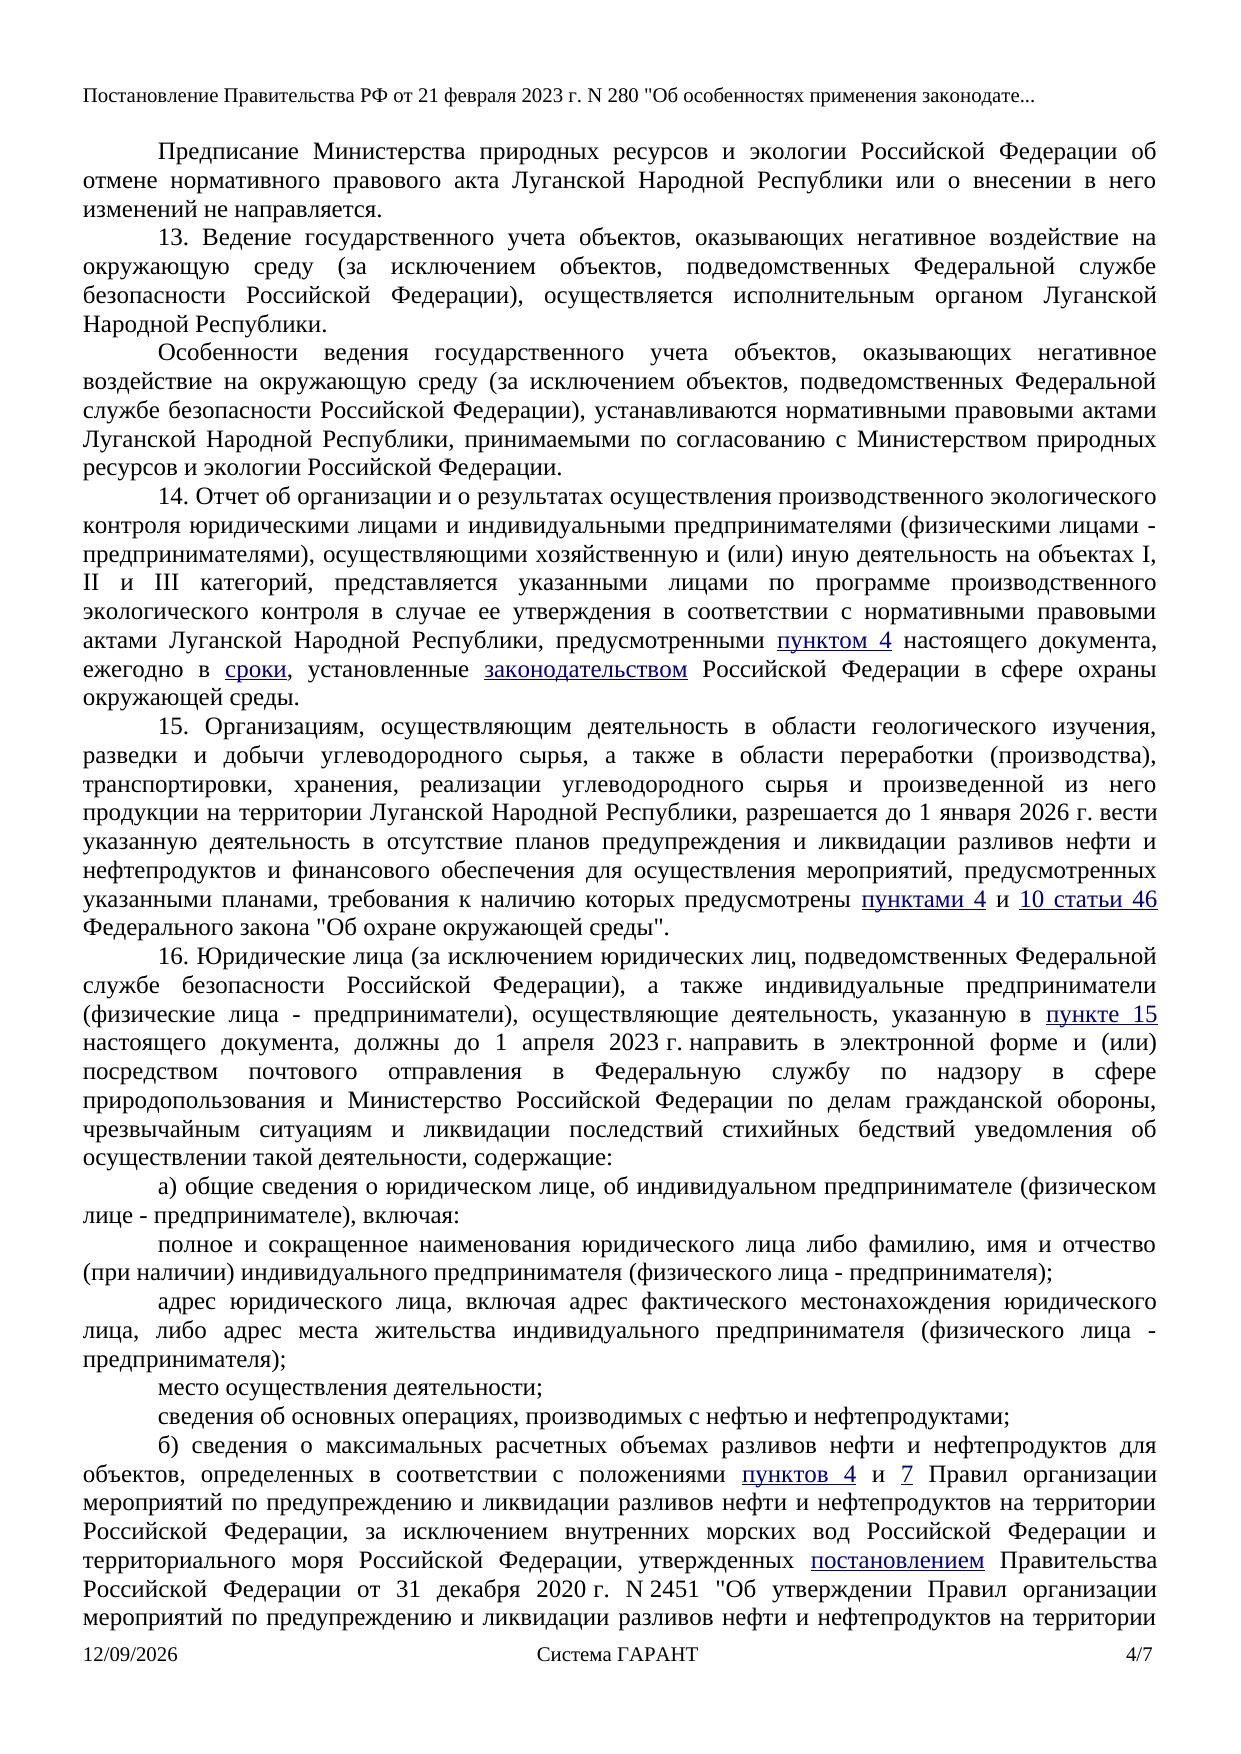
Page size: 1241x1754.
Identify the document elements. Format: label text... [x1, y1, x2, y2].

text 13. Ведение государственного учета объектов, оказывающих негативное воздействие на окружающую среду (за исключением объектов, подведомственных Федеральной службе безопасности Российской Федерации), осуществляется исполнительным органом Луганской Народной Республики. [83, 222, 1157, 337]
text 15. Организациям, осуществляющим деятельность в области геологического изучения, разведки и добычи углеводородного сырья, а также в области переработки (производства), транспортировки, хранения, реализации углеводородного сырья и произведенной из него продукции на территории Луганской Народной Республики, разрешается до 1 января 2026 г. вести указанную деятельность в отсутствие планов предупреждения и ликвидации разливов нефти и нефтепродуктов и финансового обеспечения для осуществления мероприятий, предусмотренных указанными планами, требования к наличию которых предусмотрены пунктами 4 и 10 статьи 46 Федерального закона "Об охране окружающей среды". [83, 711, 1157, 941]
text Особенности ведения государственного учета объектов, оказывающих негативное воздействие на окружающую среду (за исключением объектов, подведомственных Федеральной службе безопасности Российской Федерации), устанавливаются нормативными правовыми актами Луганской Народной Республики, принимаемыми по согласованию с Министерством природных ресурсов и экологии Российской Федерации. [83, 337, 1157, 481]
text 16. Юридические лица (за исключением юридических лиц, подведомственных Федеральной службе безопасности Российской Федерации), а также индивидуальные предприниматели (физические лица - предприниматели), осуществляющие деятельность, указанную в пункте 15 настоящего документа, должны до 1 апреля 2023 г. направить в электронной форме и (или) посредством почтового отправления в Федеральную службу по надзору в сфере природопользования и Министерство Российской Федерации по делам гражданской обороны, чрезвычайным ситуациям и ликвидации последствий стихийных бедствий уведомления об осуществлении такой деятельности, содержащие: [83, 941, 1157, 1171]
text сведения об основных операциях, производимых с нефтью и нефтепродуктами; [83, 1401, 1157, 1430]
text 14. Отчет об организации и о результатах осуществления производственного экологического контроля юридическими лицами и индивидуальными предпринимателями (физическими лицами - предпринимателями), осуществляющими хозяйственную и (или) иную деятельность на объектах I, II и III категорий, представляется указанными лицами по программе производственного экологического контроля в случае ее утверждения в соответствии с нормативными правовыми актами Луганской Народной Республики, предусмотренными пунктом 4 настоящего документа, ежегодно в сроки, установленные законодательством Российской Федерации в сфере охраны окружающей среды. [83, 481, 1157, 711]
text Предписание Министерства природных ресурсов и экологии Российской Федерации об отмене нормативного правового акта Луганской Народной Республики или о внесении в него изменений не направляется. [83, 136, 1157, 222]
text место осуществления деятельности; [83, 1372, 1157, 1401]
text б) сведения о максимальных расчетных объемах разливов нефти и нефтепродуктов для объектов, определенных в соответствии с положениями пунктов 4 и 7 Правил организации мероприятий по предупреждению и ликвидации разливов нефти и нефтепродуктов на территории Российской Федерации, за исключением внутренних морских вод Российской Федерации и территориального моря Российской Федерации, утвержденных постановлением Правительства Российской Федерации от 31 декабря 2020 г. N 2451 "Об утверждении Правил организации мероприятий по предупреждению и ликвидации разливов нефти и нефтепродуктов на территории [83, 1430, 1157, 1631]
text полное и сокращенное наименования юридического лица либо фамилию, имя и отчество (при наличии) индивидуального предпринимателя (физического лица - предпринимателя); [83, 1229, 1157, 1286]
text адрес юридического лица, включая адрес фактического местонахождения юридического лица, либо адрес места жительства индивидуального предпринимателя (физического лица - предпринимателя); [83, 1286, 1157, 1372]
text а) общие сведения о юридическом лице, об индивидуальном предпринимателе (физическом лице - предпринимателе), включая: [83, 1171, 1157, 1229]
